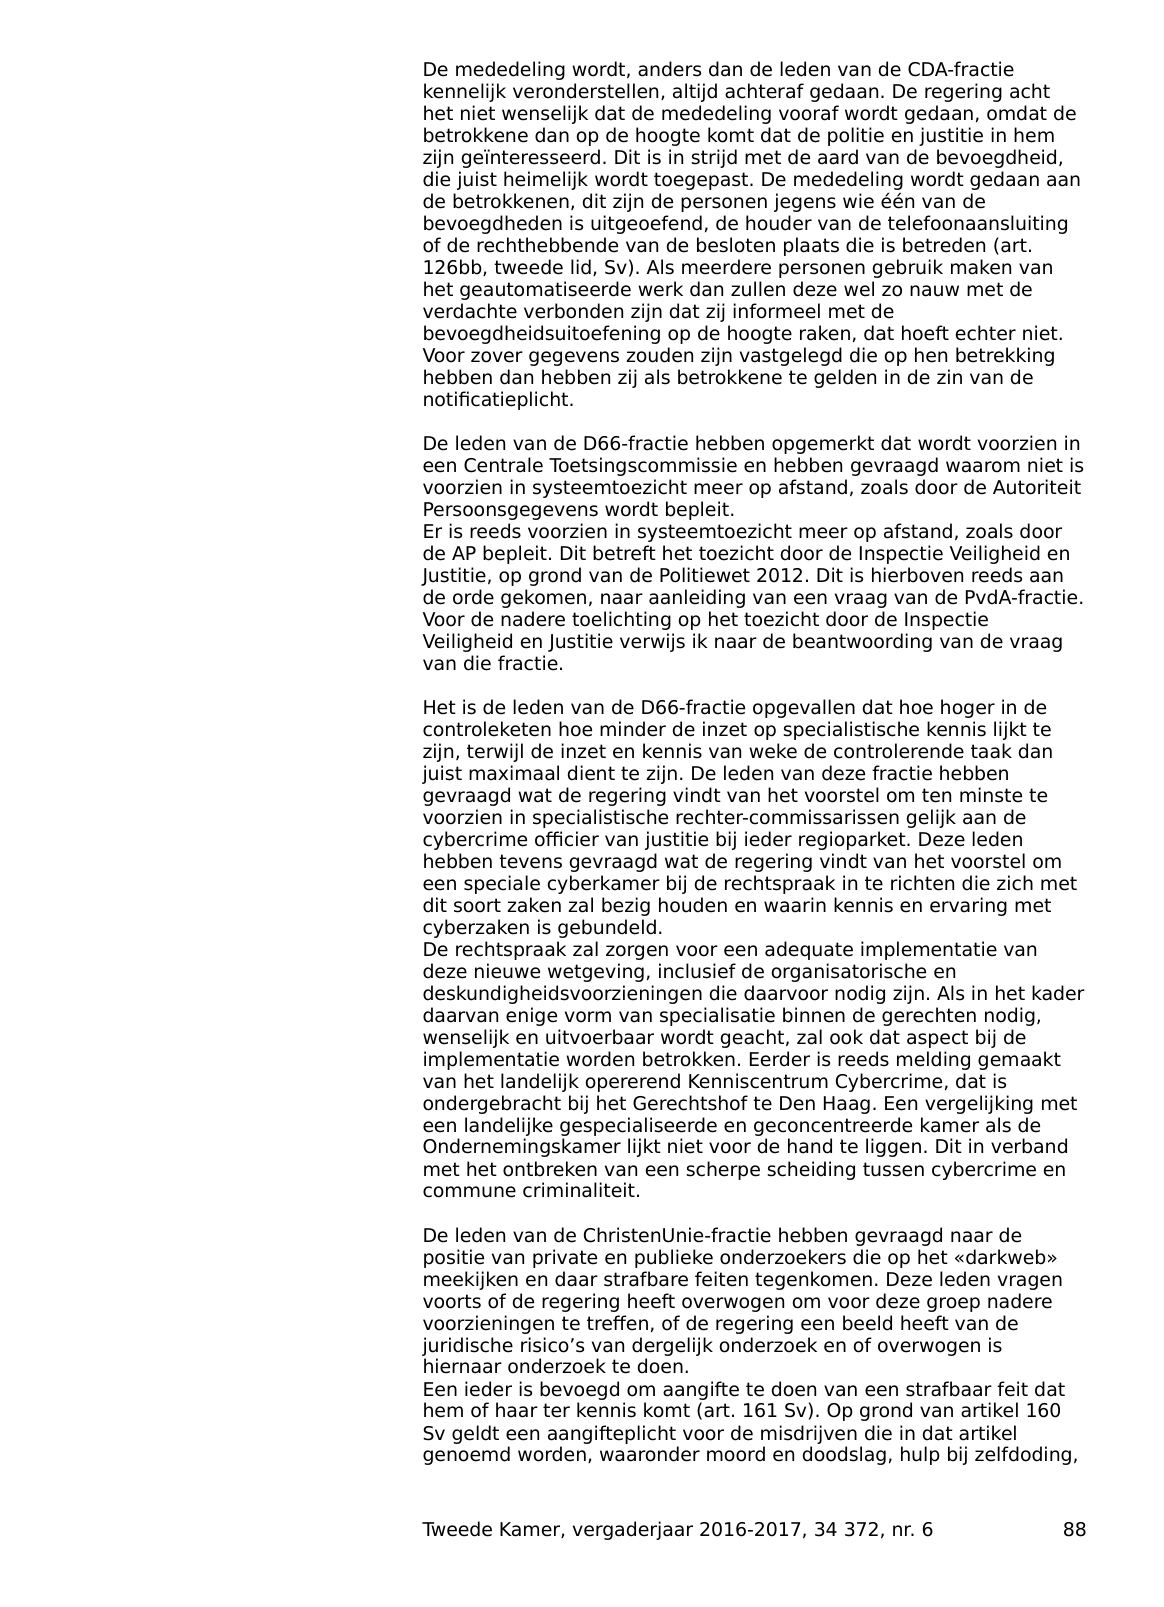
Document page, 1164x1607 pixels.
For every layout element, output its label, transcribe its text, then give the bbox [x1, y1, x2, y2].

text De leden van de D66-fractie hebben opgemerkt dat wordt voorzien in een Centrale Toetsingscommissie en hebben gevraagd waarom niet is voorzien in systeemtoezicht meer op afstand, zoals door de Autoriteit Persoonsgegevens wordt bepleit. [422, 433, 1087, 521]
text De leden van de ChristenUnie-fractie hebben gevraagd naar de positie van private en publieke onderzoekers die op het «darkweb» meekijken en daar strafbare feiten tegenkomen. Deze leden vragen voorts of de regering heeft overwogen om voor deze groep nadere voorzieningen te treffen, of de regering een beeld heeft van de juridische risico’s van dergelijk onderzoek en of overwogen is hiernaar onderzoek te doen. [422, 1224, 1087, 1378]
text De mededeling wordt, anders dan de leden van de CDA-fractie kennelijk veronderstellen, altijd achteraf gedaan. De regering acht het niet wenselijk dat de mededeling vooraf wordt gedaan, omdat de betrokkene dan op de hoogte komt dat de politie en justitie in hem zijn geïnteresseerd. Dit is in strijd met de aard van de bevoegdheid, die juist heimelijk wordt toegepast. De mededeling wordt gedaan aan de betrokkenen, dit zijn de personen jegens wie één van de bevoegdheden is uitgeoefend, de houder van de telefoonaansluiting of de rechthebbende van de besloten plaats die is betreden (art. 126bb, tweede lid, Sv). Als meerdere personen gebruik maken van het geautomatiseerde werk dan zullen deze wel zo nauw met de verdachte verbonden zijn dat zij informeel met de bevoegdheidsuitoefening op de hoogte raken, dat hoeft echter niet. Voor zover gegevens zouden zijn vastgelegd die op hen betrekking hebben dan hebben zij als betrokkene te gelden in de zin van de notificatieplicht. [422, 59, 1087, 411]
text Het is de leden van de D66-fractie opgevallen dat hoe hoger in de controleketen hoe minder de inzet op specialistische kennis lijkt te zijn, terwijl de inzet en kennis van weke de controlerende taak dan juist maximaal dient te zijn. De leden van deze fractie hebben gevraagd wat de regering vindt van het voorstel om ten minste te voorzien in specialistische rechter-commissarissen gelijk aan de cybercrime officier van justitie bij ieder regioparket. Deze leden hebben tevens gevraagd wat de regering vindt van het voorstel om een speciale cyberkamer bij de rechtspraak in te richten die zich met dit soort zaken zal bezig houden en waarin kennis en ervaring met cyberzaken is gebundeld. [422, 697, 1087, 939]
text Er is reeds voorzien in systeemtoezicht meer op afstand, zoals door de AP bepleit. Dit betreft het toezicht door de Inspectie Veiligheid en Justitie, op grond van de Politiewet 2012. Dit is hierboven reeds aan de orde gekomen, naar aanleiding van een vraag van de PvdA-fractie. Voor de nadere toelichting op het toezicht door de Inspectie Veiligheid en Justitie verwijs ik naar de beantwoording van de vraag van die fractie. [422, 521, 1087, 675]
text De rechtspraak zal zorgen voor een adequate implementatie van deze nieuwe wetgeving, inclusief de organisatorische en deskundigheidsvoorzieningen die daarvoor nodig zijn. Als in het kader daarvan enige vorm van specialisatie binnen de gerechten nodig, wenselijk en uitvoerbaar wordt geacht, zal ook dat aspect bij de implementatie worden betrokken. Eerder is reeds melding gemaakt van het landelijk opererend Kenniscentrum Cybercrime, dat is ondergebracht bij het Gerechtshof te Den Haag. Een vergelijking met een landelijke gespecialiseerde en geconcentreerde kamer als de Ondernemingskamer lijkt niet voor de hand te liggen. Dit in verband met het ontbreken van een scherpe scheiding tussen cybercrime en commune criminaliteit. [422, 939, 1087, 1202]
text Een ieder is bevoegd om aangifte te doen van een strafbaar feit dat hem of haar ter kennis komt (art. 161 Sv). Op grond van artikel 160 Sv geldt een aangifteplicht voor de misdrijven die in dat artikel genoemd worden, waaronder moord en doodslag, hulp bij zelfdoding, [422, 1378, 1087, 1466]
